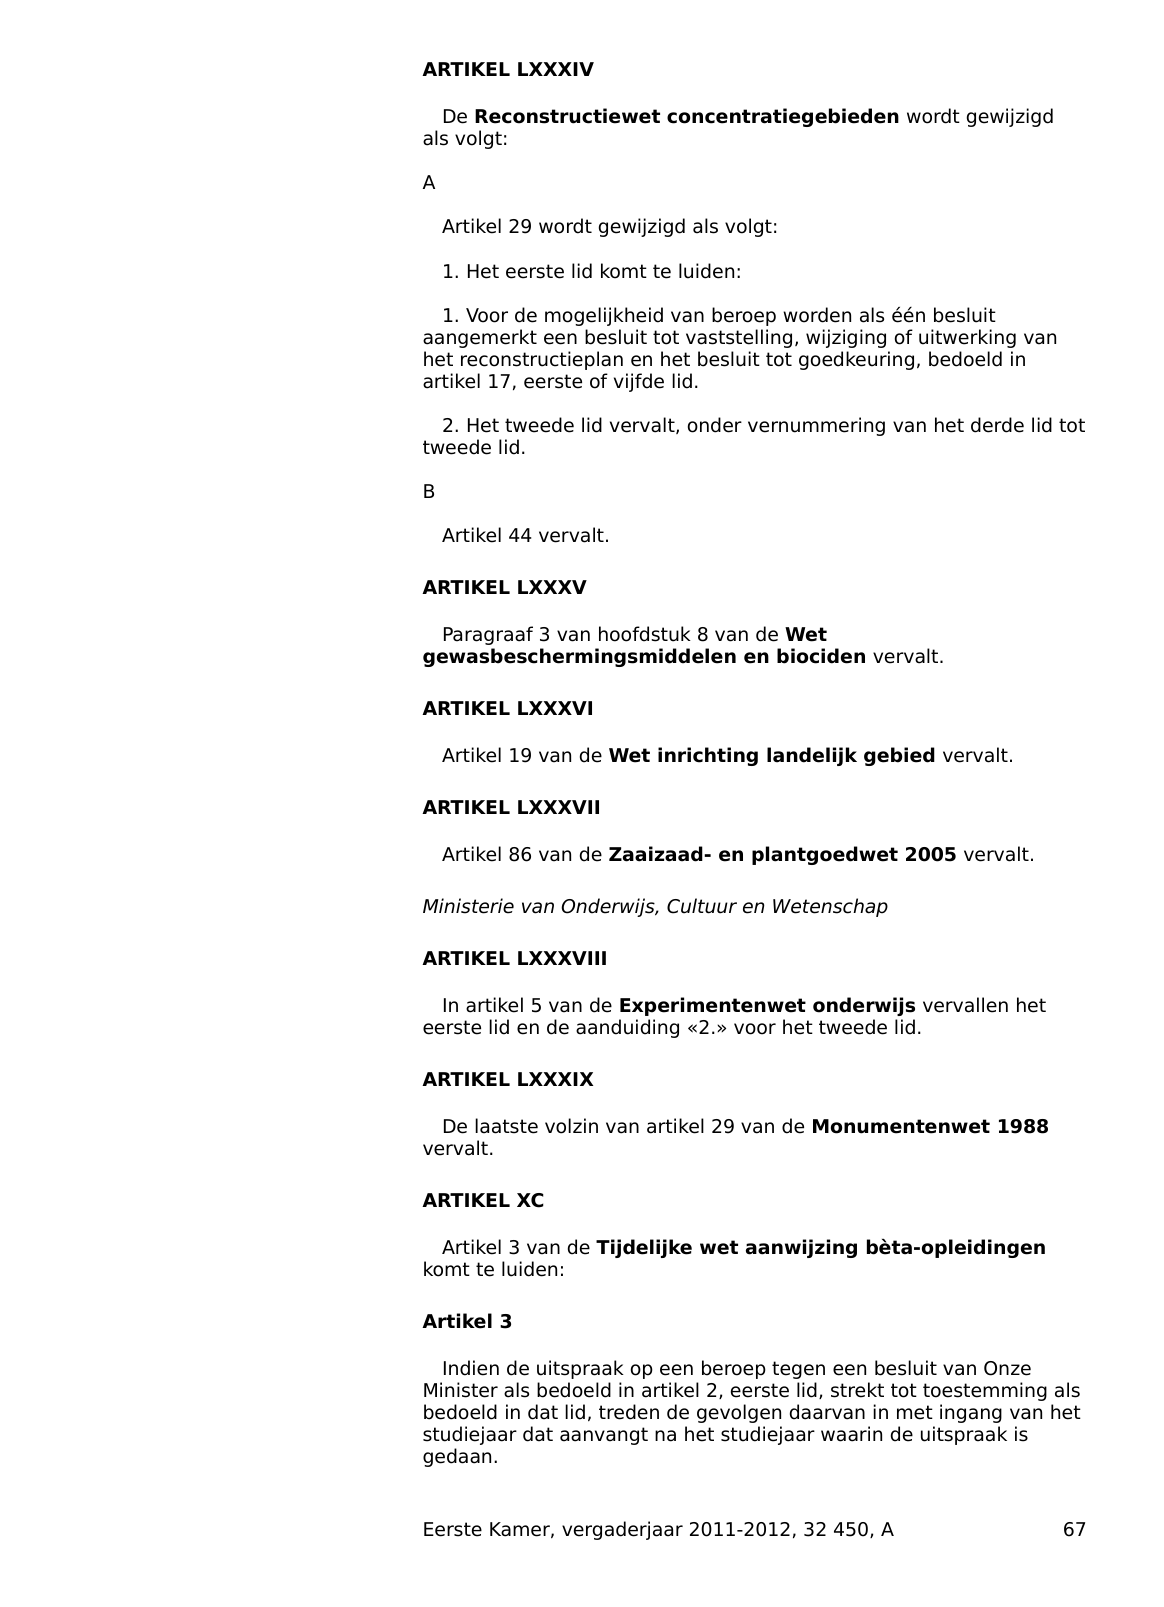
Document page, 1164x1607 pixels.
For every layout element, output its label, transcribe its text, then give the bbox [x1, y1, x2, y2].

text Artikel 19 van de Wet inrichting landelijk gebied vervalt. [422, 745, 1087, 767]
subtitle ARTIKEL LXXXVIII [422, 948, 1087, 970]
text Indien de uitspraak op een beroep tegen een besluit van Onze Minister als bedoeld in artikel 2, eerste lid, strekt tot toestemming als bedoeld in dat lid, treden de gevolgen daarvan in met ingang van het studiejaar dat aanvangt na het studiejaar waarin de uitspraak is gedaan. [422, 1358, 1087, 1468]
text Artikel 44 vervalt. [422, 525, 1087, 547]
subtitle ARTIKEL XC [422, 1190, 1087, 1212]
subtitle ARTIKEL LXXXVII [422, 797, 1087, 819]
subtitle ARTIKEL LXXXIX [422, 1069, 1087, 1091]
text De laatste volzin van artikel 29 van de Monumentenwet 1988 vervalt. [422, 1116, 1087, 1160]
subtitle ARTIKEL LXXXV [422, 577, 1087, 599]
text In artikel 5 van de Experimentenwet onderwijs vervallen het eerste lid en de aanduiding «2.» voor het tweede lid. [422, 995, 1087, 1039]
text De Reconstructiewet concentratiegebieden wordt gewijzigd als volgt: [422, 106, 1087, 150]
subtitle Artikel 3 [422, 1311, 1087, 1333]
text Paragraaf 3 van hoofdstuk 8 van de Wet gewasbeschermingsmiddelen en biociden vervalt. [422, 624, 1087, 668]
text 1. Voor de mogelijkheid van beroep worden als één besluit aangemerkt een besluit tot vaststelling, wijziging of uitwerking van het reconstructieplan en het besluit tot goedkeuring, bedoeld in artikel 17, eerste of vijfde lid. [422, 305, 1087, 393]
subtitle Ministerie van Onderwijs, Cultuur en Wetenschap [422, 896, 1087, 918]
text Artikel 29 wordt gewijzigd als volgt: [422, 216, 1087, 238]
text 2. Het tweede lid vervalt, onder vernummering van het derde lid tot tweede lid. [422, 415, 1087, 459]
text 1. Het eerste lid komt te luiden: [422, 261, 1087, 282]
text A [422, 172, 1087, 194]
text Artikel 86 van de Zaaizaad- en plantgoedwet 2005 vervalt. [422, 844, 1087, 866]
subtitle ARTIKEL LXXXIV [422, 59, 1087, 81]
text Artikel 3 van de Tijdelijke wet aanwijzing bèta-opleidingen komt te luiden: [422, 1237, 1087, 1281]
text B [422, 481, 1087, 503]
subtitle ARTIKEL LXXXVI [422, 698, 1087, 720]
